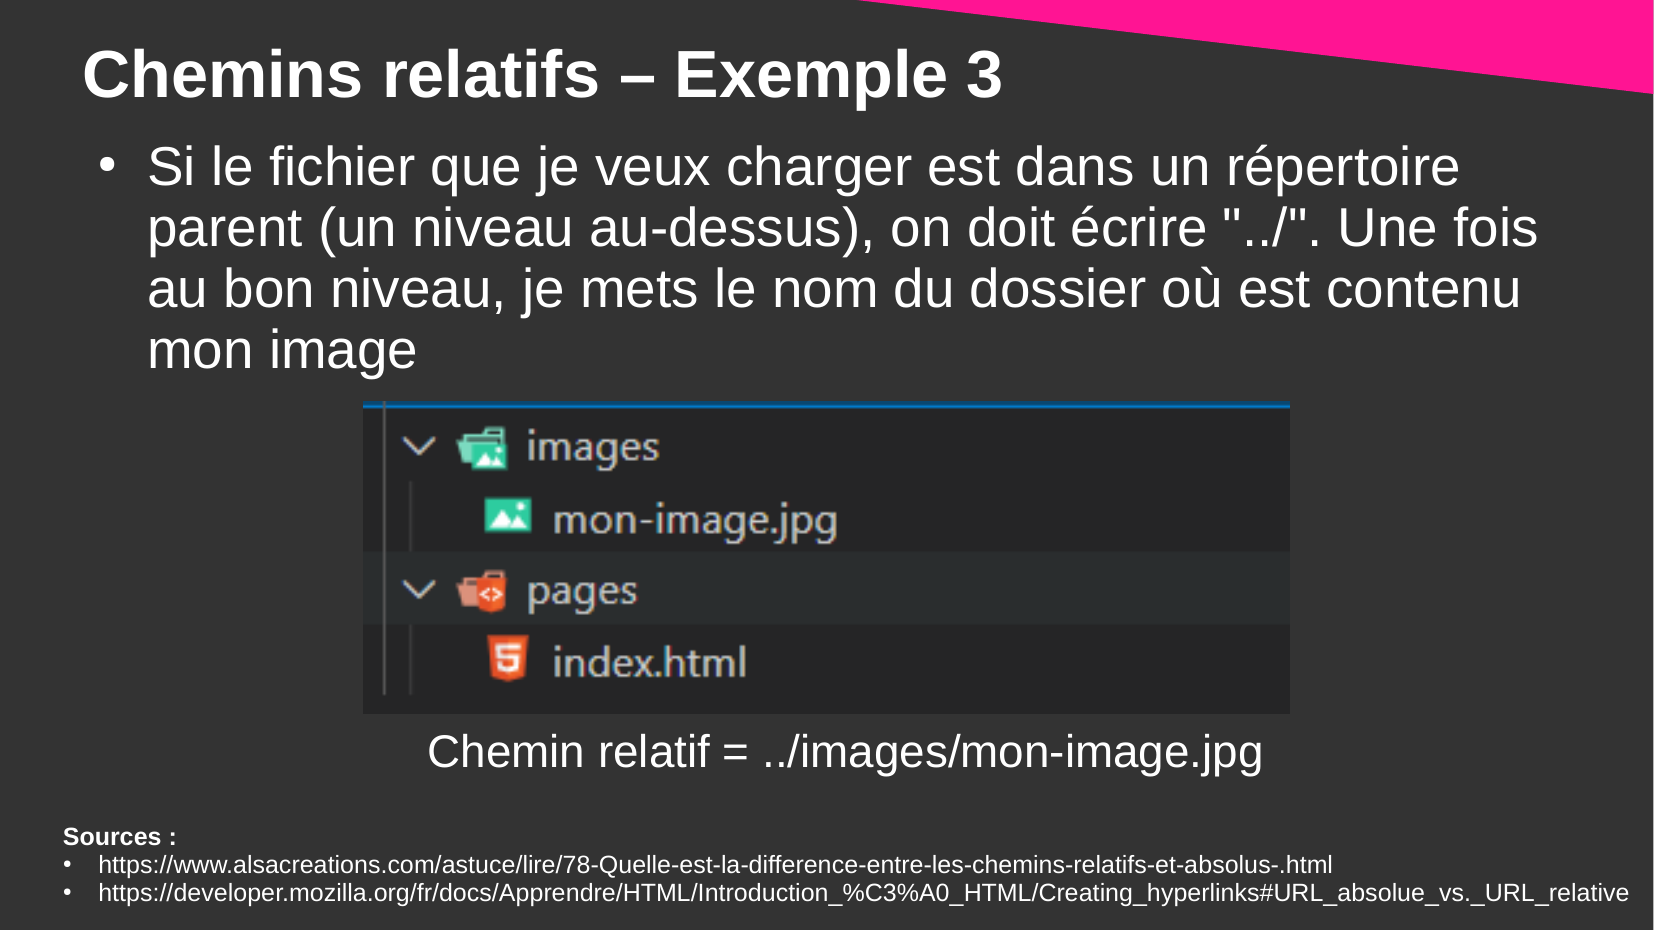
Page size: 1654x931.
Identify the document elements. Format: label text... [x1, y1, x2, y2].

list Si le fichier que je veux charger est dans un répertoire parent (un niveau au-dessus), on doit écrire "../". Une fois au bon niveau, je mets le nom du dossier où est contenu mon image [80, 135, 1546, 381]
title Chemin relatif = ../images/mon-image.jpg [271, 726, 1421, 787]
title Chemins relatifs – Exemple 3 [82, 37, 1052, 122]
picture [363, 401, 1290, 714]
text_box [856, 0, 1654, 95]
text_box Sources : https://www.alsacreations.com/astuce/lire/78-Quelle-est-la-difference-entre-les-chemins-relatifs-et-absolus-.html https://developer.mozilla.org/fr/docs/Apprendre/HTML/Introduction_%C3%A0_HTML/Creating_hyperlinks#URL_absolue_vs._URL_relative [48, 815, 1654, 915]
